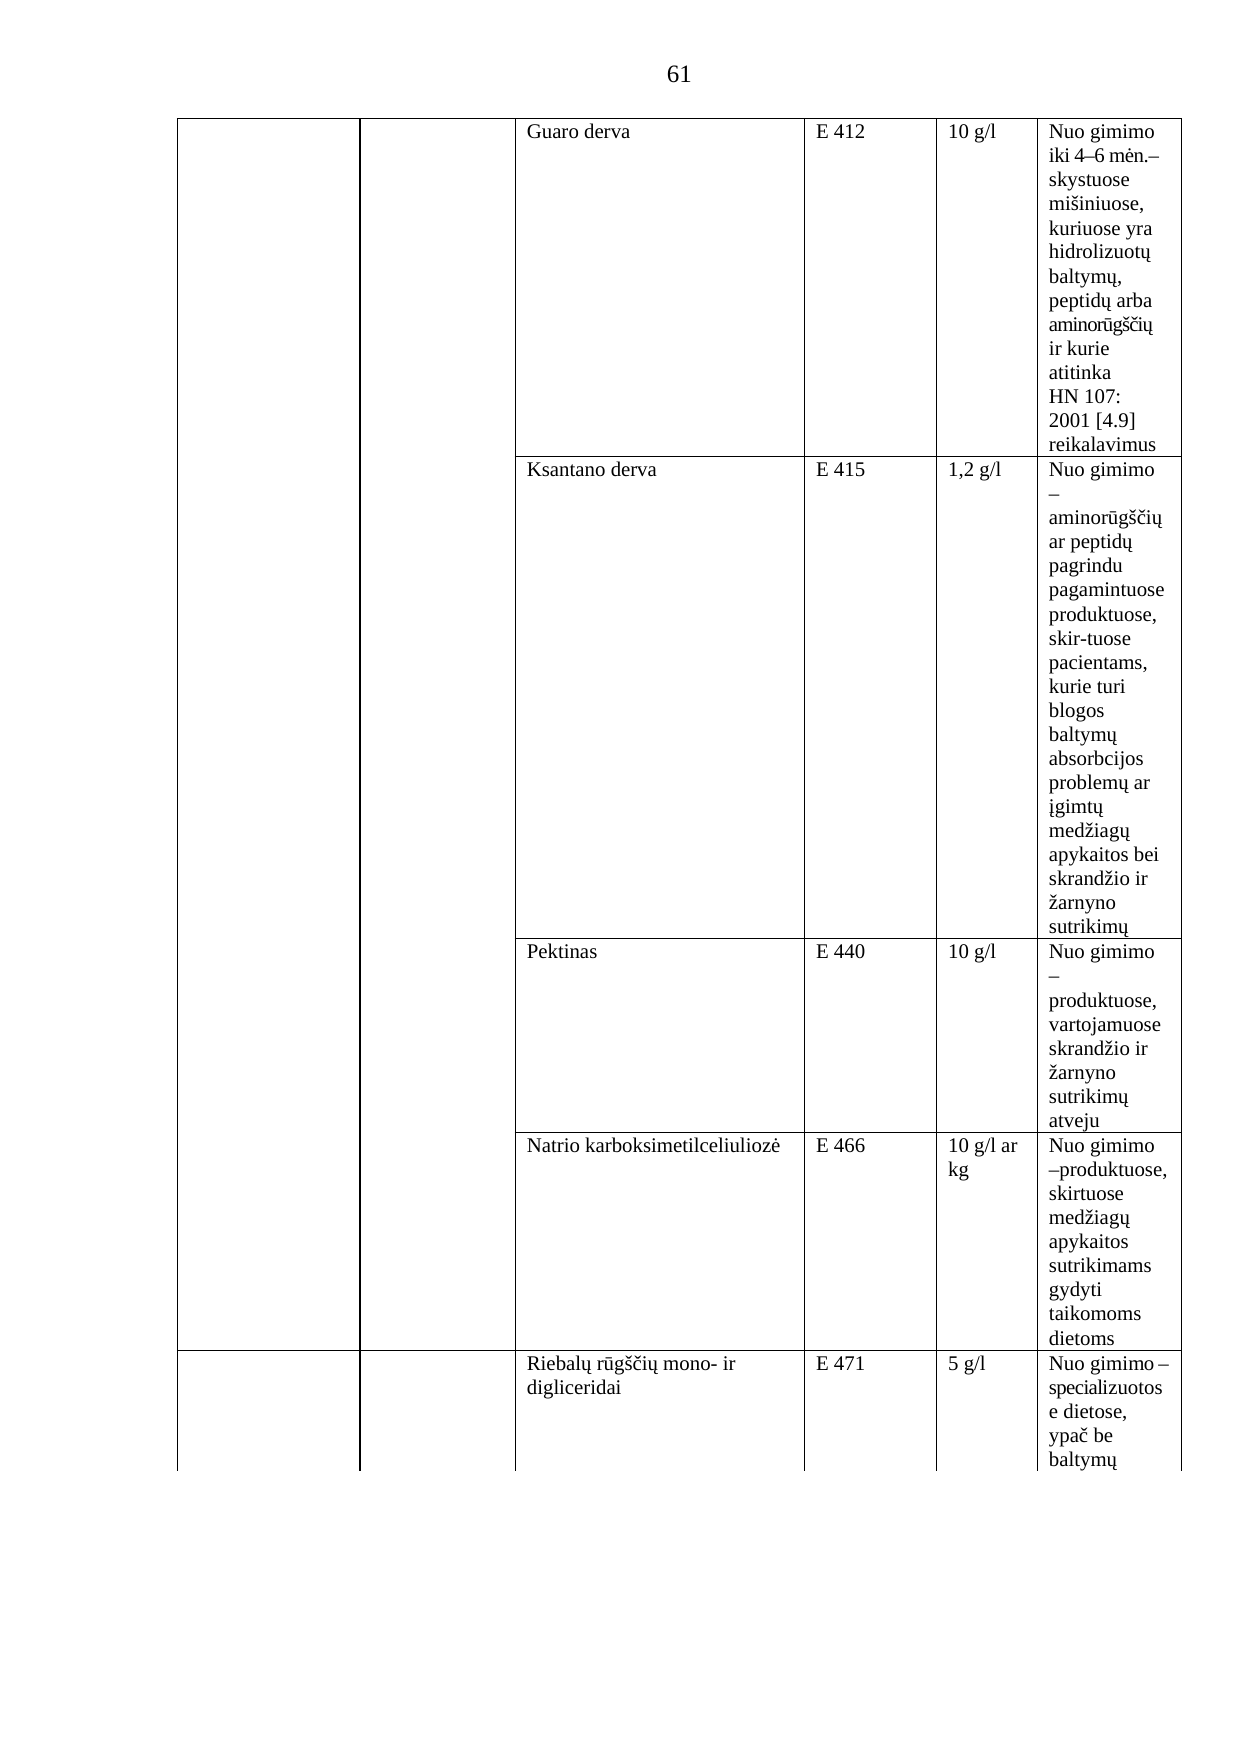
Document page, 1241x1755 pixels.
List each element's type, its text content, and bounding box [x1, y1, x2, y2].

table_cell [361, 1132, 515, 1349]
table_cell Guaro derva [516, 119, 804, 456]
table_cell [361, 456, 515, 938]
table_cell Nuo gimimo – specializuotose dietose, ypač be baltymų [1038, 1351, 1181, 1471]
table_cell E 471 [805, 1351, 936, 1471]
table_cell [178, 1351, 359, 1471]
table_cell 1,2 g/l [937, 457, 1037, 938]
table_cell [178, 1132, 359, 1349]
table_cell [361, 938, 515, 1132]
table_cell Nuo gimimo iki 4–6 mėn.– skystuose mišiniuose, kuriuose yra hidrolizuotų baltymų, peptidų arba aminorūgščių ir kurie atitinka HN 107: 2001 [4.9] reikalavimus [1038, 119, 1181, 456]
table_cell E 412 [805, 119, 936, 456]
table_cell [178, 938, 359, 1132]
table_cell Nuo gimimo – aminorūgščių ar peptidų pagrindu pagamintuose produktuose, skir-tuose pacientams, kurie turi blogos baltymų absorbcijos problemų ar įgimtų medžiagų apykaitos bei skrandžio ir žarnyno sutrikimų [1038, 457, 1181, 938]
table_cell [178, 119, 359, 456]
table_cell Ksantano derva [516, 457, 804, 938]
table_cell 10 g/l [937, 119, 1037, 456]
table_cell Pektinas [516, 939, 804, 1132]
table_cell [361, 119, 515, 456]
table_cell Nuo gimimo – produktuose, vartojamuose skrandžio ir žarnyno sutrikimų atveju [1038, 939, 1181, 1132]
table_cell 10 g/l [937, 939, 1037, 1132]
table_cell E 440 [805, 939, 936, 1132]
table_cell 10 g/l ar kg [937, 1133, 1037, 1349]
table_cell Riebalų rūgščių mono- ir digliceridai [516, 1351, 804, 1471]
table_cell E 466 [805, 1133, 936, 1349]
table_cell E 415 [805, 457, 936, 938]
table_cell [178, 456, 359, 938]
table_cell [361, 1351, 515, 1471]
table_cell 5 g/l [937, 1351, 1037, 1471]
table_cell Natrio karboksimetilceliuliozė [516, 1133, 804, 1349]
table_cell Nuo gimimo –produktuose, skirtuose medžiagų apykaitos sutrikimams gydyti taikomoms dietoms [1038, 1133, 1181, 1349]
